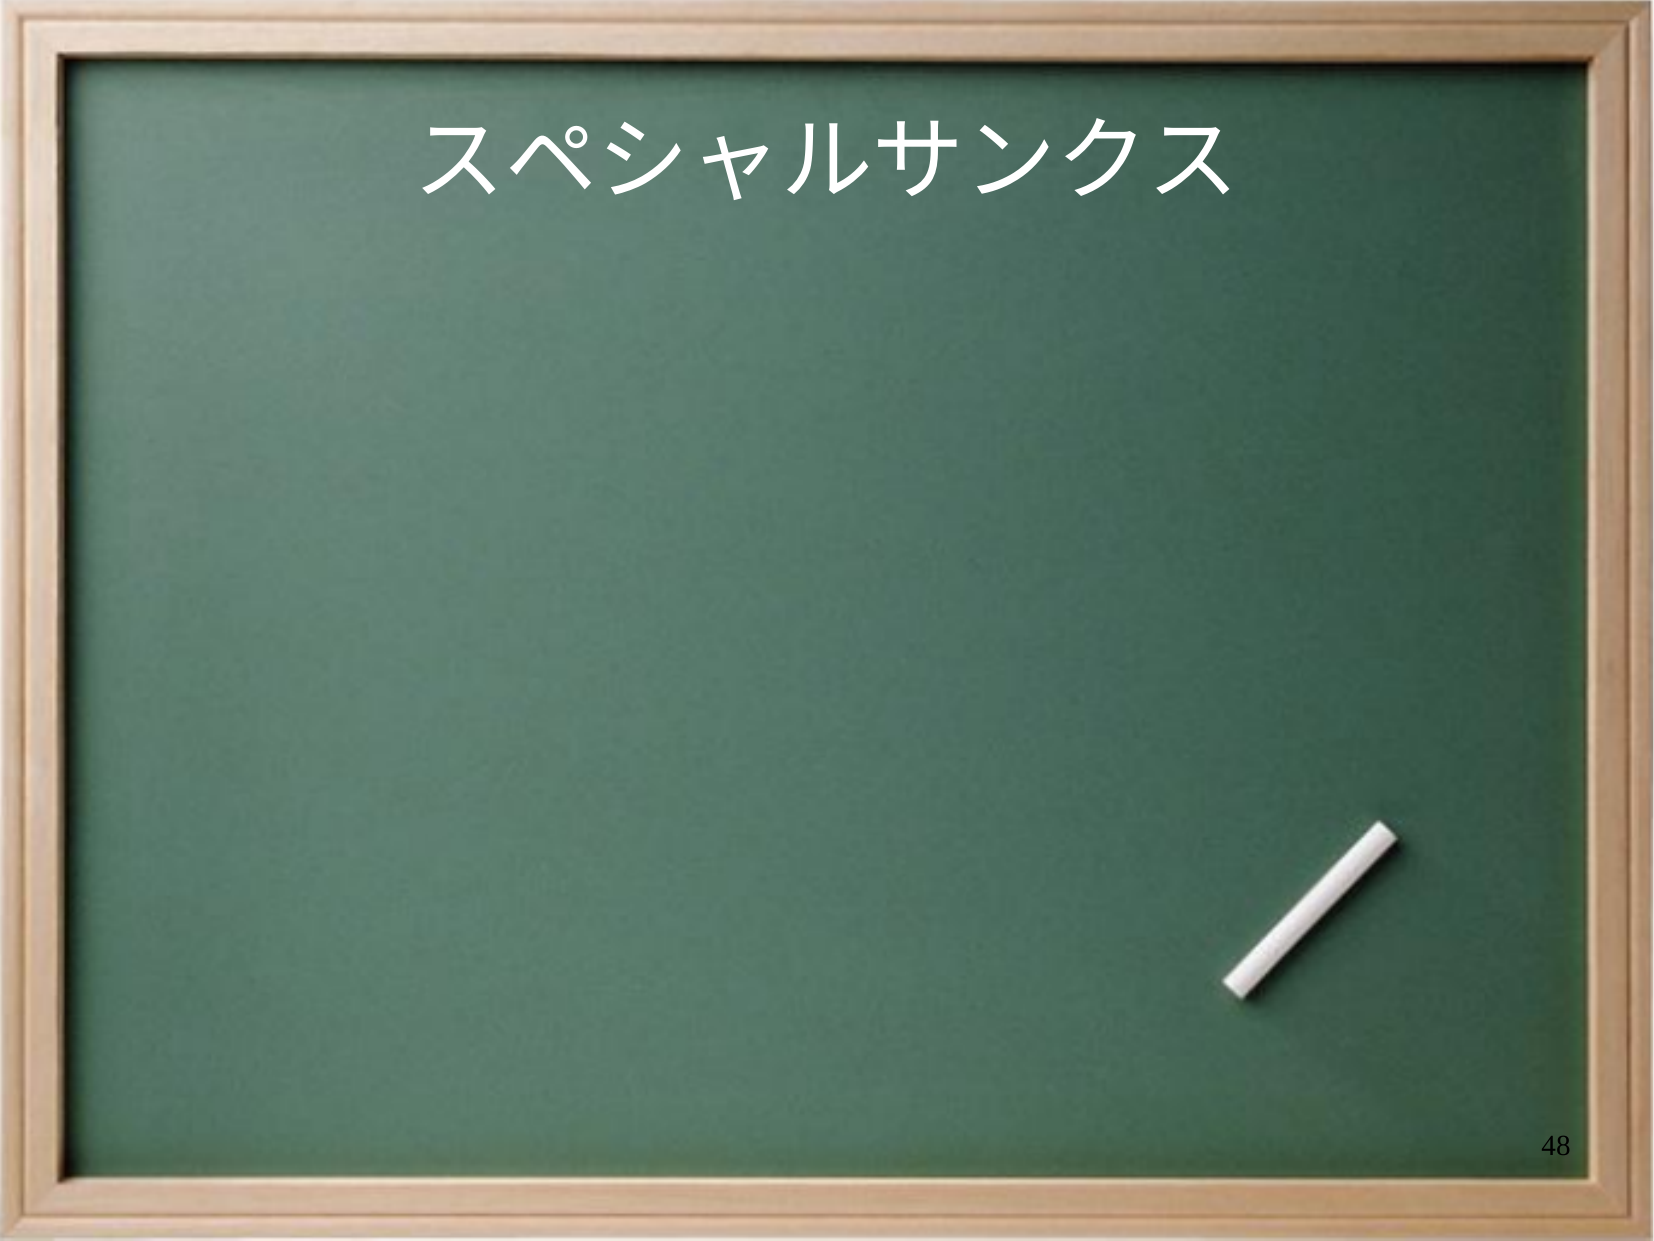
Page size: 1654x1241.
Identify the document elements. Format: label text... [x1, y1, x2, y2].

title スペシャルサンクス [82, 56, 1571, 250]
picture [0, 0, 1654, 1241]
